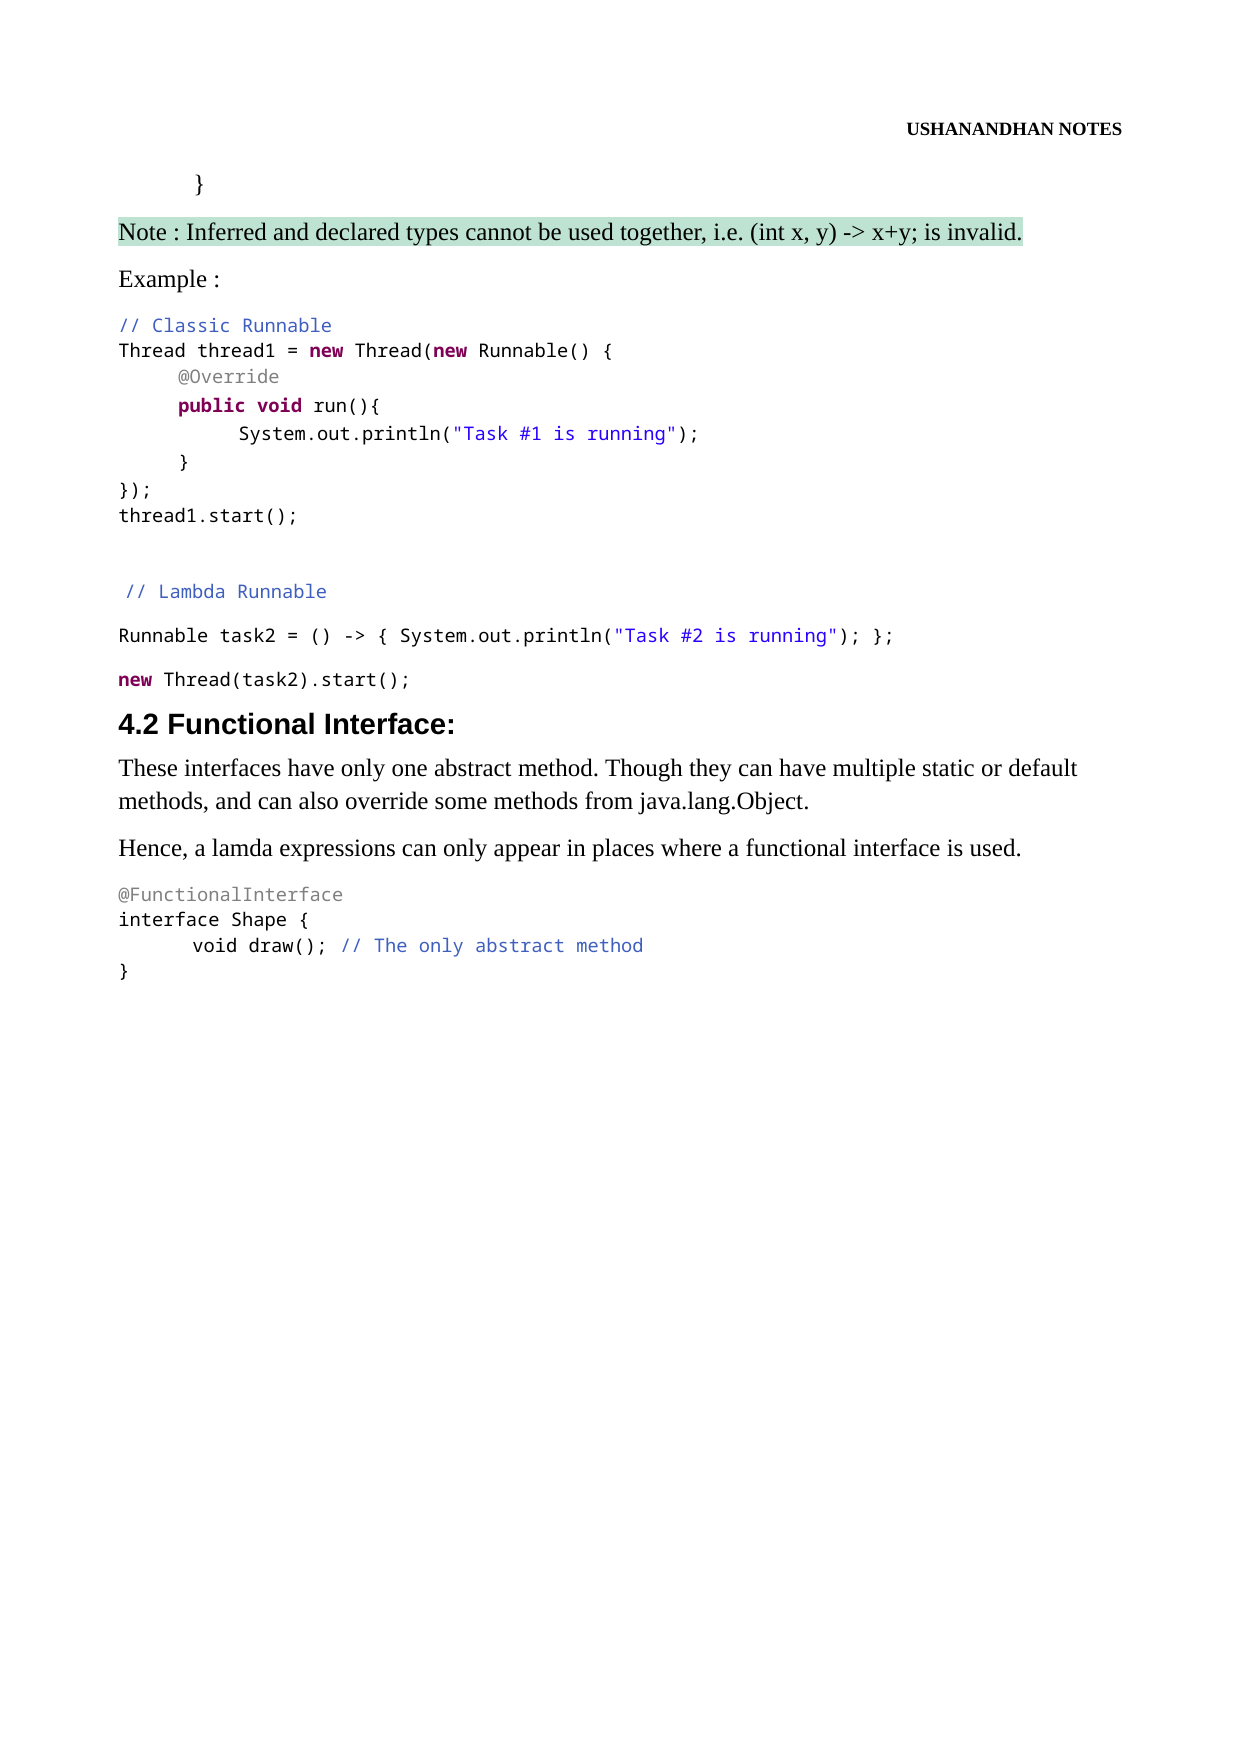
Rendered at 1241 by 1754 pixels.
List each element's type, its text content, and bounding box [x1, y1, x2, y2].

text new Thread(task2).start(); [118, 666, 1122, 692]
text Thread thread1 = new Thread(new Runnable() { [118, 337, 1122, 363]
text interface Shape { [118, 907, 1122, 932]
text These interfaces have only one abstract method. Though they can have multiple static or default methods, and can also override some methods from java.lang.Object. [118, 753, 1122, 814]
text // Classic Runnable [118, 312, 1122, 337]
text } [118, 958, 1122, 983]
text }); [118, 476, 1122, 502]
subtitle 4.2 Functional Interface: [118, 707, 1122, 740]
text thread1.start(); [118, 502, 1122, 527]
text public void run(){ [118, 391, 1122, 420]
text Note : Inferred and declared types cannot be used together, i.e. (int x, y) -> x+y; is invalid. [118, 217, 1122, 246]
text System.out.println("Task #1 is running"); [118, 420, 1122, 448]
text } [118, 448, 1122, 476]
text @Override [118, 363, 1122, 391]
text Runnable task2 = () -> { System.out.println("Task #2 is running"); }; [118, 623, 1122, 648]
list } [156, 169, 1122, 198]
text Example : [118, 264, 1122, 293]
text @FunctionalInterface [118, 881, 1122, 907]
text // Lambda Runnable [118, 575, 1122, 604]
text void draw(); // The only abstract method [118, 932, 1122, 958]
text Hence, a lamda expressions can only appear in places where a functional interface is used. [118, 833, 1122, 862]
